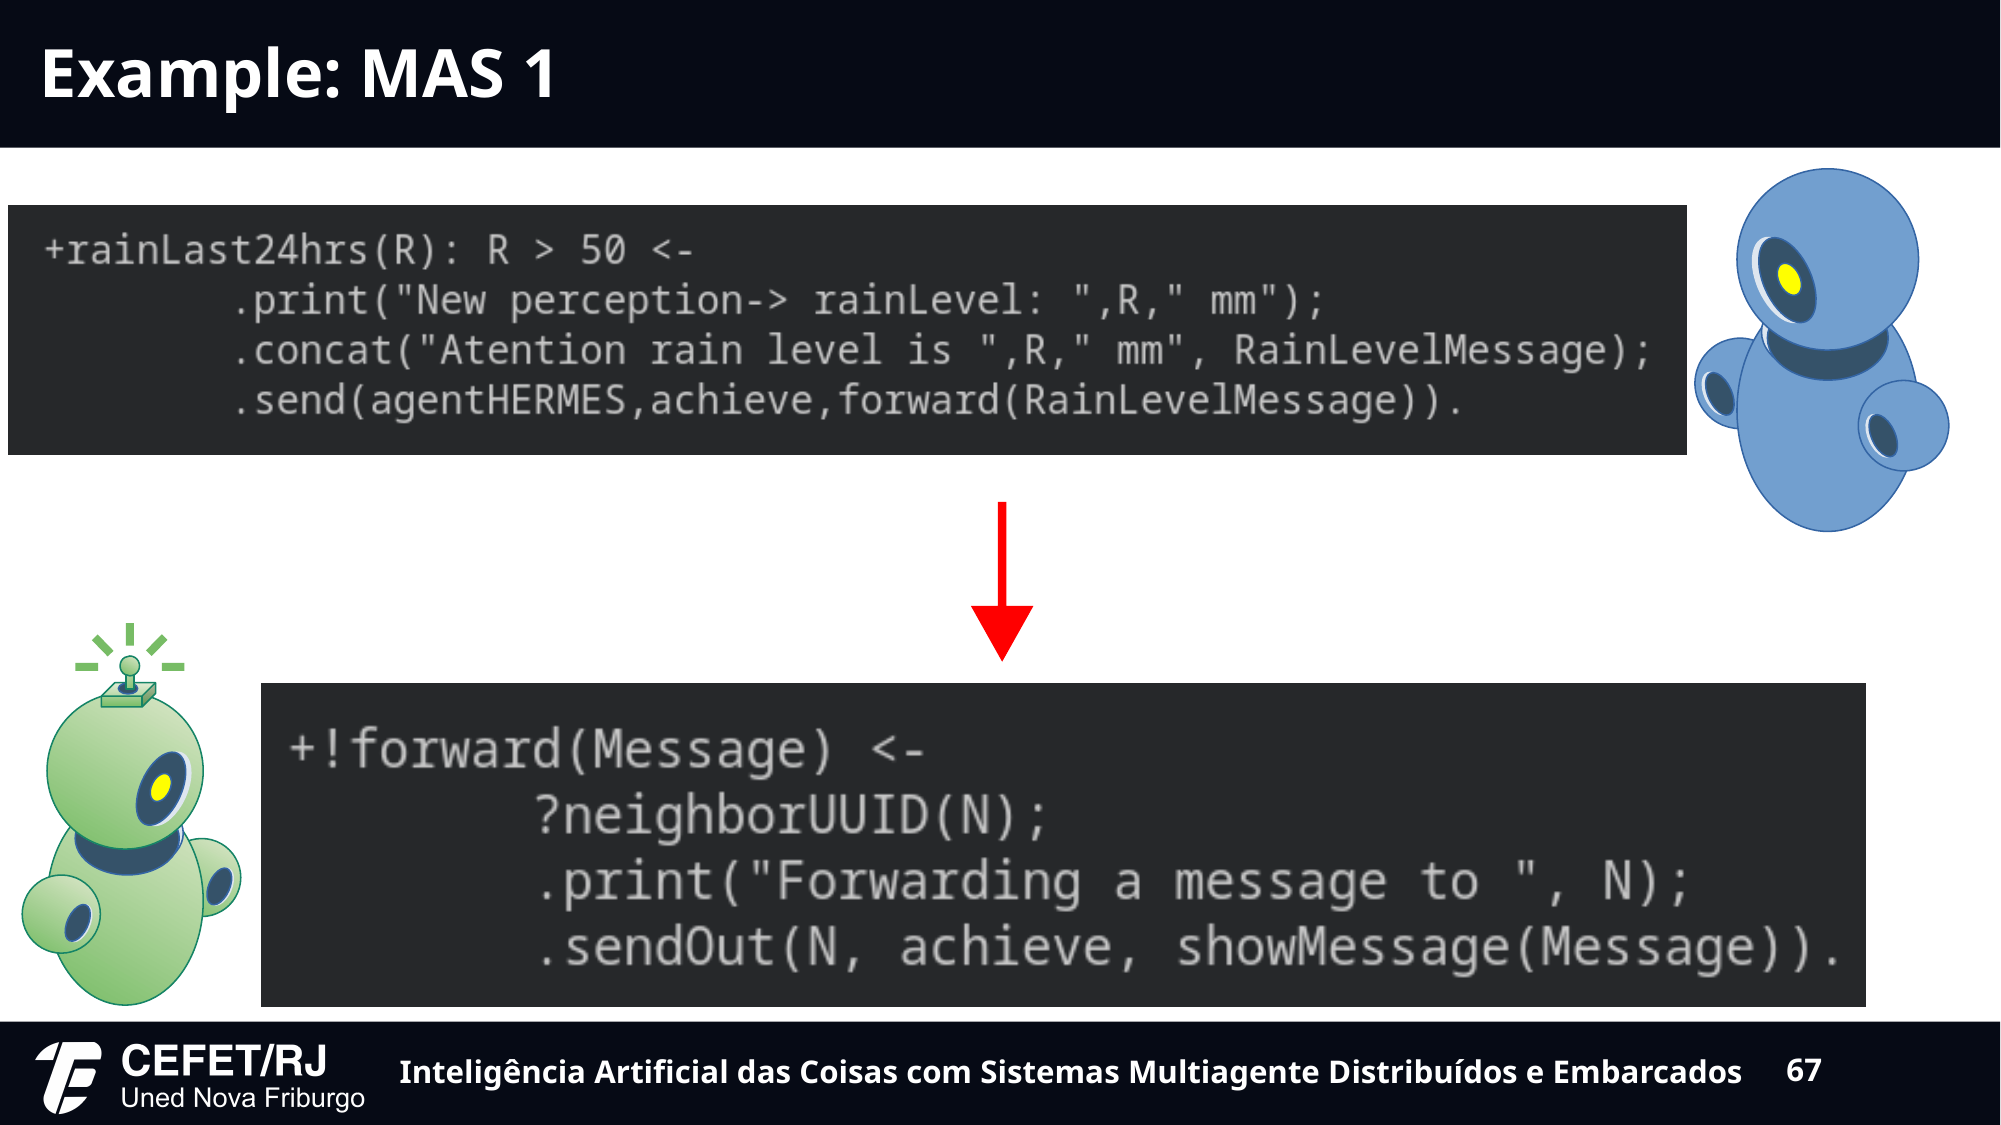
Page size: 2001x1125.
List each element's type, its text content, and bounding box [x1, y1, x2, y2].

text_box [161, 662, 185, 671]
text_box [91, 634, 114, 657]
text_box [75, 662, 99, 671]
text_box [970, 501, 1034, 662]
text_box [125, 623, 134, 646]
text_box Example: MAS 1 [25, 23, 1999, 119]
picture [8, 205, 1687, 456]
picture [0, 683, 1866, 1125]
text_box [1694, 168, 1949, 532]
text_box [22, 684, 241, 1006]
text_box [118, 655, 140, 694]
text_box [145, 634, 168, 656]
